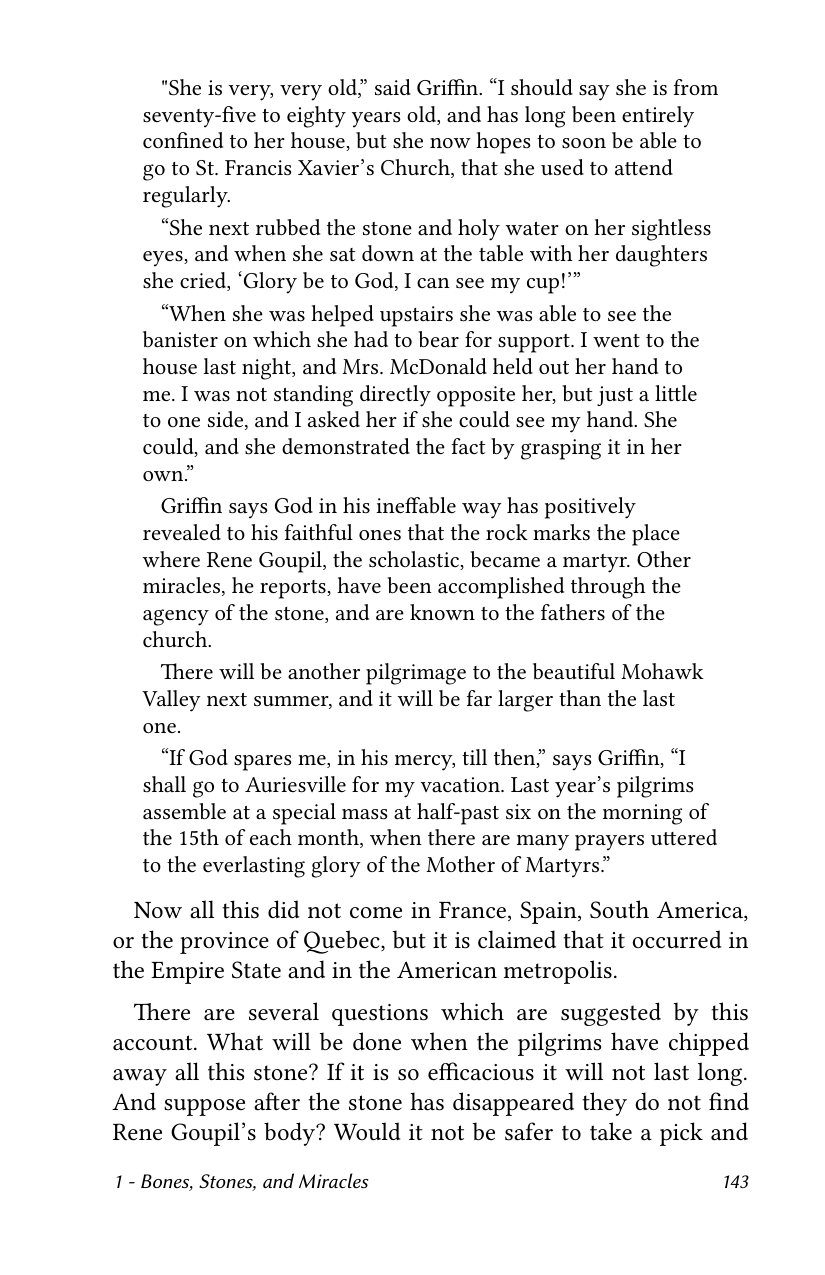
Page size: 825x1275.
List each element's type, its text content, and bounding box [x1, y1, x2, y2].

text “When she was helped upstairs she was able to see the banister on which she had to bear for support. I went to the house last night, and Mrs. McDonald held out her hand to me. I was not standing directly opposite her, but just a little to one side, and I asked her if she could see my hand. She could, and she demonstrated the fact by grasping it in her own.” [142, 300, 720, 487]
text There will be another pilgrimage to the beautiful Mohawk Valley next summer, and it will be far larger than the last one. [142, 659, 720, 739]
text There are several questions which are suggested by this account. What will be done when the pilgrims have chipped away all this stone? If it is so efficacious it will not last long. And suppose after the stone has disappeared they do not find Rene Goupil’s body? Would it not be safer to take a pick and [112, 998, 750, 1146]
text “If God spares me, in his mercy, till then,” says Griffin, “I shall go to Auriesville for my vacation. Last year’s pilgrims assemble at a special mass at half-past six on the morning of the 15th of each month, when there are many prayers uttered to the everlasting glory of the Mother of Martyrs.” [142, 745, 720, 878]
text Griffin says God in his ineffable way has positively revealed to his faithful ones that the rock marks the place where Rene Goupil, the scholastic, became a martyr. Other miracles, he reports, have been accomplished through the agency of the stone, and are known to the fathers of the church. [142, 493, 720, 653]
text "She is very, very old,” said Griffin. “I should say she is from seventy-five to eighty years old, and has long been entirely confined to her house, but she now hopes to soon be able to go to St. Francis Xavier’s Church, that she used to attend regularly. [142, 75, 720, 208]
text “She next rubbed the stone and holy water on her sightless eyes, and when she sat down at the table with her daughters she cried, ‘Glory be to God, I can see my cup!’” [142, 214, 720, 294]
text Now all this did not come in France, Spain, South America, or the province of Quebec, but it is claimed that it occurred in the Empire State and in the American metropolis. [112, 897, 750, 985]
